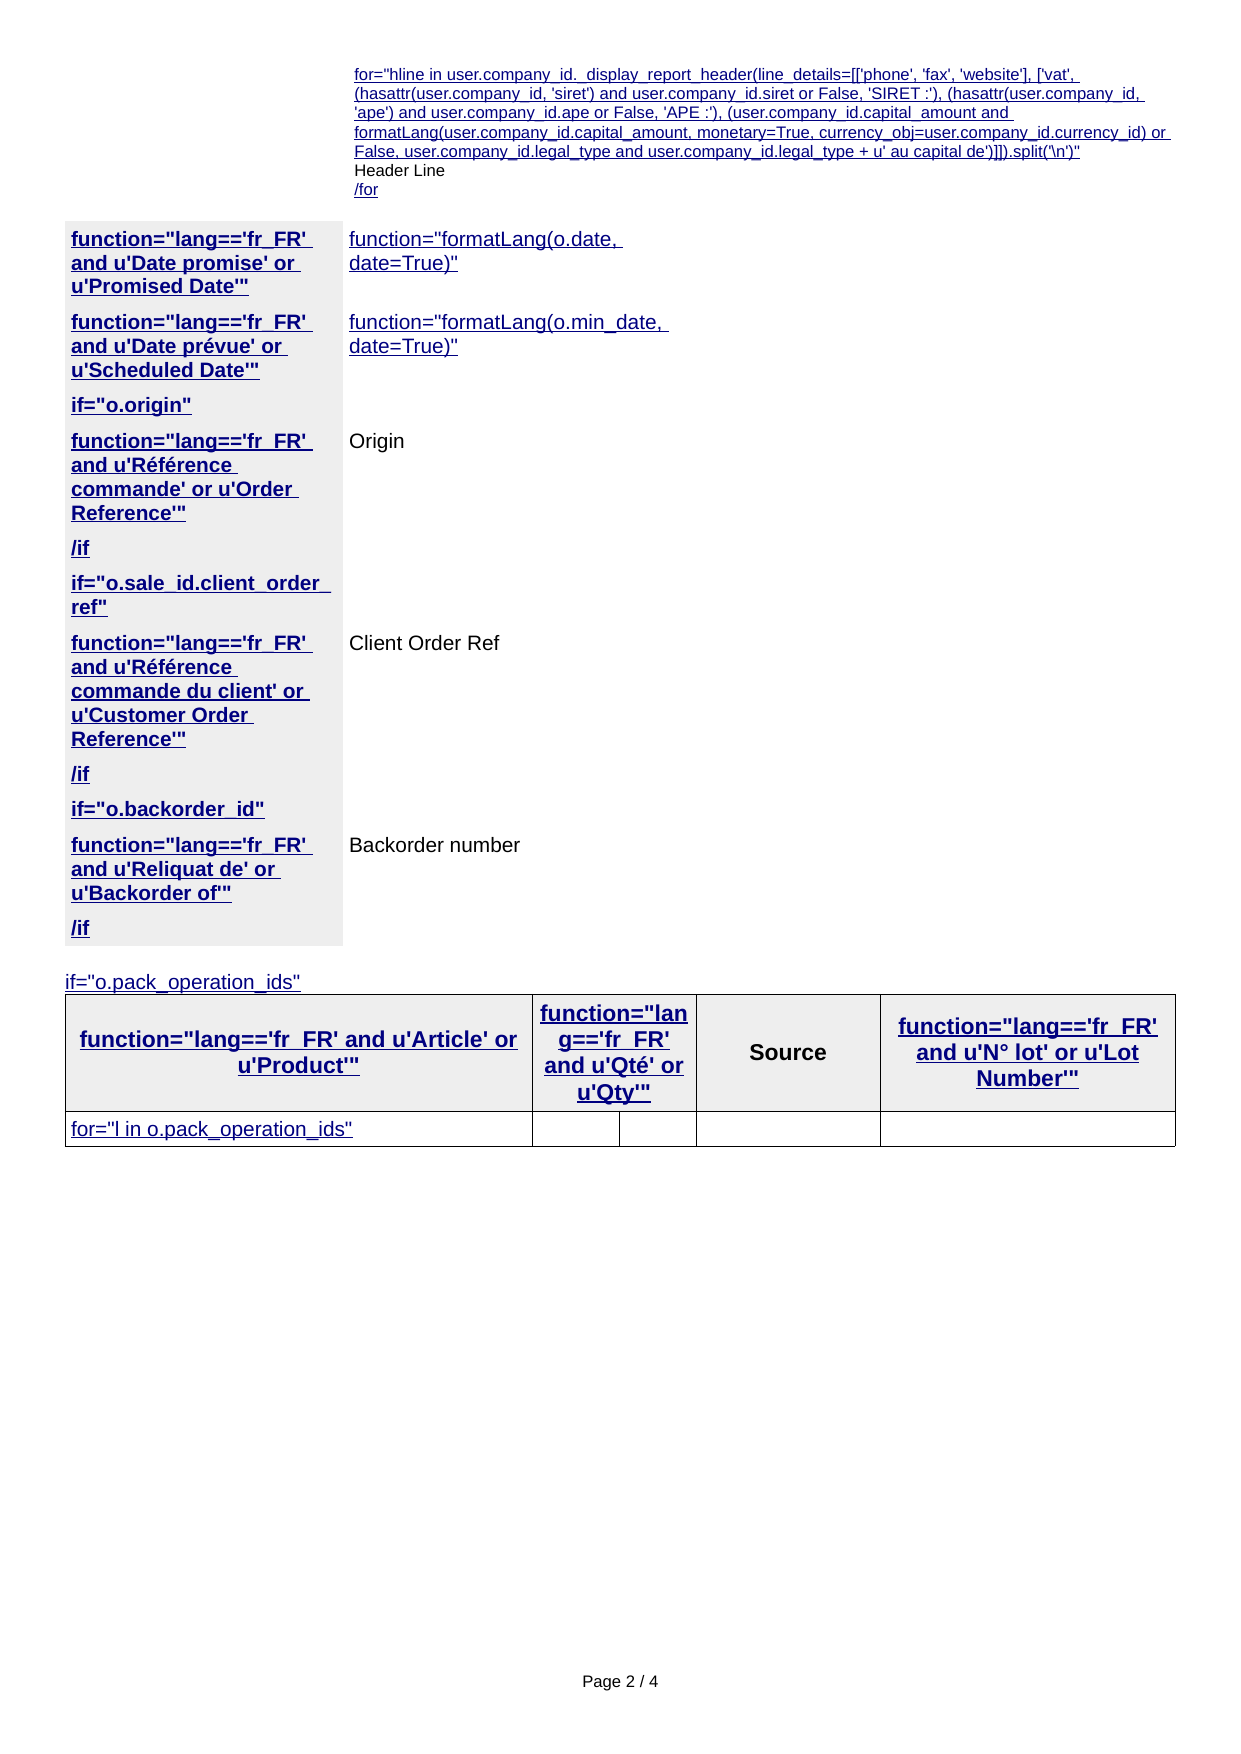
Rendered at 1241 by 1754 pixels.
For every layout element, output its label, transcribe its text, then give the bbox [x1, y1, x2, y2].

table_cell Backorder number [343, 827, 732, 910]
table_cell function="lang=='fr_FR' and u'Référence commande du client' or u'Customer Order Reference'" [65, 625, 343, 756]
table_cell if="o.sale_id.client_order_ref" [65, 565, 343, 625]
table_cell [620, 1112, 696, 1146]
table_cell Client Order Ref [343, 625, 732, 756]
table_cell [343, 565, 732, 625]
table_header Source [697, 995, 880, 1111]
table_header function="lang=='fr_FR' and u'Date promise' or u'Promised Date'" [65, 221, 343, 304]
table_header [732, 221, 855, 946]
table_header function="formatLang(o.date, date=True)" [343, 221, 732, 304]
table_cell Origin [343, 423, 732, 530]
table_cell if="o.origin" [65, 387, 343, 423]
table_header function="lang=='fr_FR' and u'Qté' or u'Qty'" [533, 995, 696, 1111]
table_cell function="lang=='fr_FR' and u'Date prévue' or u'Scheduled Date'" [65, 304, 343, 387]
table_cell [343, 387, 732, 423]
table_cell [697, 1112, 880, 1146]
table_cell [343, 910, 732, 946]
table_cell function="formatLang(o.min_date, date=True)" [343, 304, 732, 387]
table_cell /if [65, 910, 343, 946]
table_cell function="lang=='fr_FR' and u'Reliquat de' or u'Backorder of'" [65, 827, 343, 910]
table_cell if="o.backorder_id" [65, 791, 343, 827]
table_cell [343, 756, 732, 791]
table_cell [881, 1112, 1175, 1146]
table_header function="lang=='fr_FR' and u'N° lot' or u'Lot Number'" [881, 995, 1175, 1111]
table_cell [343, 530, 732, 565]
table_cell /if [65, 756, 343, 791]
table_header [855, 221, 1176, 946]
table_cell [533, 1112, 619, 1146]
table_cell for="l in o.pack_operation_ids" [66, 1112, 532, 1146]
table_cell function="lang=='fr_FR' and u'Référence commande' or u'Order Reference'" [65, 423, 343, 530]
table_cell [343, 791, 732, 827]
text if="o.pack_operation_ids" [65, 970, 1175, 994]
table_header function="lang=='fr_FR' and u'Article' or u'Product'" [66, 995, 532, 1111]
table_cell /if [65, 530, 343, 565]
